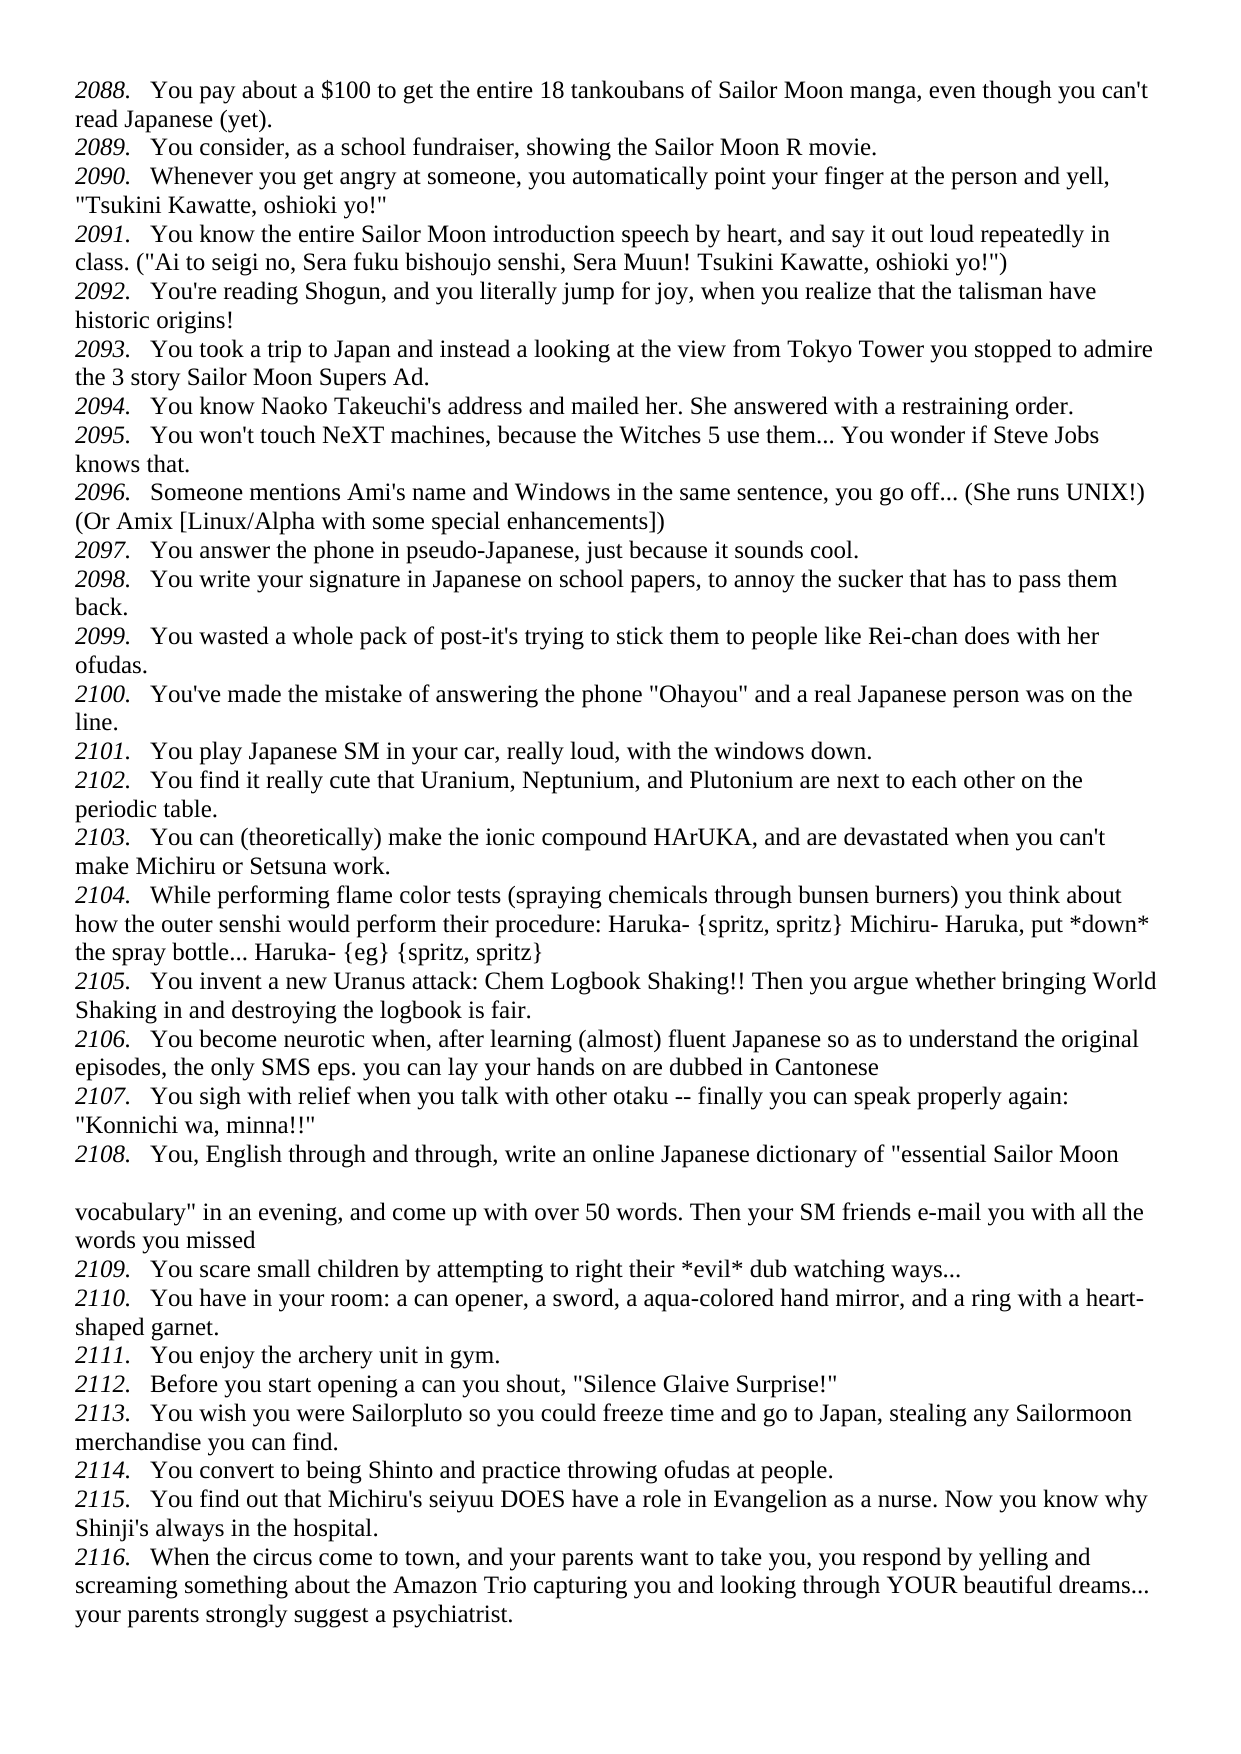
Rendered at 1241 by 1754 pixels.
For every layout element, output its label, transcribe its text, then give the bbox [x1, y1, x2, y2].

list You find out that Michiru's seiyuu DOES have a role in Evangelion as a nurse. Now you know why Shinji's always in the hospital. [75, 1484, 1165, 1542]
list You become neurotic when, after learning (almost) fluent Japanese so as to understand the original episodes, the only SMS eps. you can lay your hands on are dubbed in Cantonese [75, 1024, 1165, 1081]
list You've made the mistake of answering the phone "Ohayou" and a real Japanese person was on the line. [75, 679, 1165, 736]
list You wasted a whole pack of post-it's trying to stick them to people like Rei-chan does with her ofudas. [75, 621, 1165, 679]
text vocabulary" in an evening, and come up with over 50 words. Then your SM friends e-mail you with all the words you missed [75, 1197, 1165, 1254]
list You enjoy the archery unit in gym. [75, 1340, 1165, 1369]
list You pay about a $100 to get the entire 18 tankoubans of Sailor Moon manga, even though you can't read Japanese (yet). [75, 75, 1165, 132]
list You write your signature in Japanese on school papers, to annoy the sucker that has to pass them back. [75, 564, 1165, 621]
list You invent a new Uranus attack: Chem Logbook Shaking!! Then you argue whether bringing World Shaking in and destroying the logbook is fair. [75, 966, 1165, 1024]
list You have in your room: a can opener, a sword, a aqua-colored hand mirror, and a ring with a heart-shaped garnet. [75, 1283, 1165, 1340]
list You know Naoko Takeuchi's address and mailed her. She answered with a restraining order. [75, 391, 1165, 420]
list You took a trip to Japan and instead a looking at the view from Tokyo Tower you stopped to admire the 3 story Sailor Moon Supers Ad. [75, 334, 1165, 391]
list You sigh with relief when you talk with other otaku -- finally you can speak properly again: "Konnichi wa, minna!!" [75, 1081, 1165, 1139]
list You find it really cute that Uranium, Neptunium, and Plutonium are next to each other on the periodic table. [75, 765, 1165, 822]
list You consider, as a school fundraiser, showing the Sailor Moon R movie. [75, 132, 1165, 161]
list You answer the phone in pseudo-Japanese, just because it sounds cool. [75, 535, 1165, 564]
list You, English through and through, write an online Japanese dictionary of "essential Sailor Moon [75, 1139, 1165, 1167]
list When the circus come to town, and your parents want to take you, you respond by yelling and screaming something about the Amazon Trio capturing you and looking through YOUR beautiful dreams... your parents strongly suggest a psychiatrist. [75, 1542, 1165, 1628]
list You wish you were Sailorpluto so you could freeze time and go to Japan, stealing any Sailormoon merchandise you can find. [75, 1398, 1165, 1455]
list Someone mentions Ami's name and Windows in the same sentence, you go off... (She runs UNIX!) (Or Amix [Linux/Alpha with some special enhancements]) [75, 477, 1165, 535]
list Whenever you get angry at someone, you automatically point your finger at the person and yell, "Tsukini Kawatte, oshioki yo!" [75, 161, 1165, 219]
list You play Japanese SM in your car, really loud, with the windows down. [75, 736, 1165, 765]
list You won't touch NeXT machines, because the Witches 5 use them... You wonder if Steve Jobs knows that. [75, 420, 1165, 477]
list Before you start opening a can you shout, "Silence Glaive Surprise!" [75, 1369, 1165, 1398]
list While performing flame color tests (spraying chemicals through bunsen burners) you think about how the outer senshi would perform their procedure: Haruka- {spritz, spritz} Michiru- Haruka, put *down* the spray bottle... Haruka- {eg} {spritz, spritz} [75, 880, 1165, 966]
list You're reading Shogun, and you literally jump for joy, when you realize that the talisman have historic origins! [75, 276, 1165, 334]
list You convert to being Shinto and practice throwing ofudas at people. [75, 1455, 1165, 1484]
list You know the entire Sailor Moon introduction speech by heart, and say it out loud repeatedly in class. ("Ai to seigi no, Sera fuku bishoujo senshi, Sera Muun! Tsukini Kawatte, oshioki yo!") [75, 219, 1165, 276]
list You scare small children by attempting to right their *evil* dub watching ways... [75, 1254, 1165, 1283]
list You can (theoretically) make the ionic compound HArUKA, and are devastated when you can't make Michiru or Setsuna work. [75, 822, 1165, 880]
